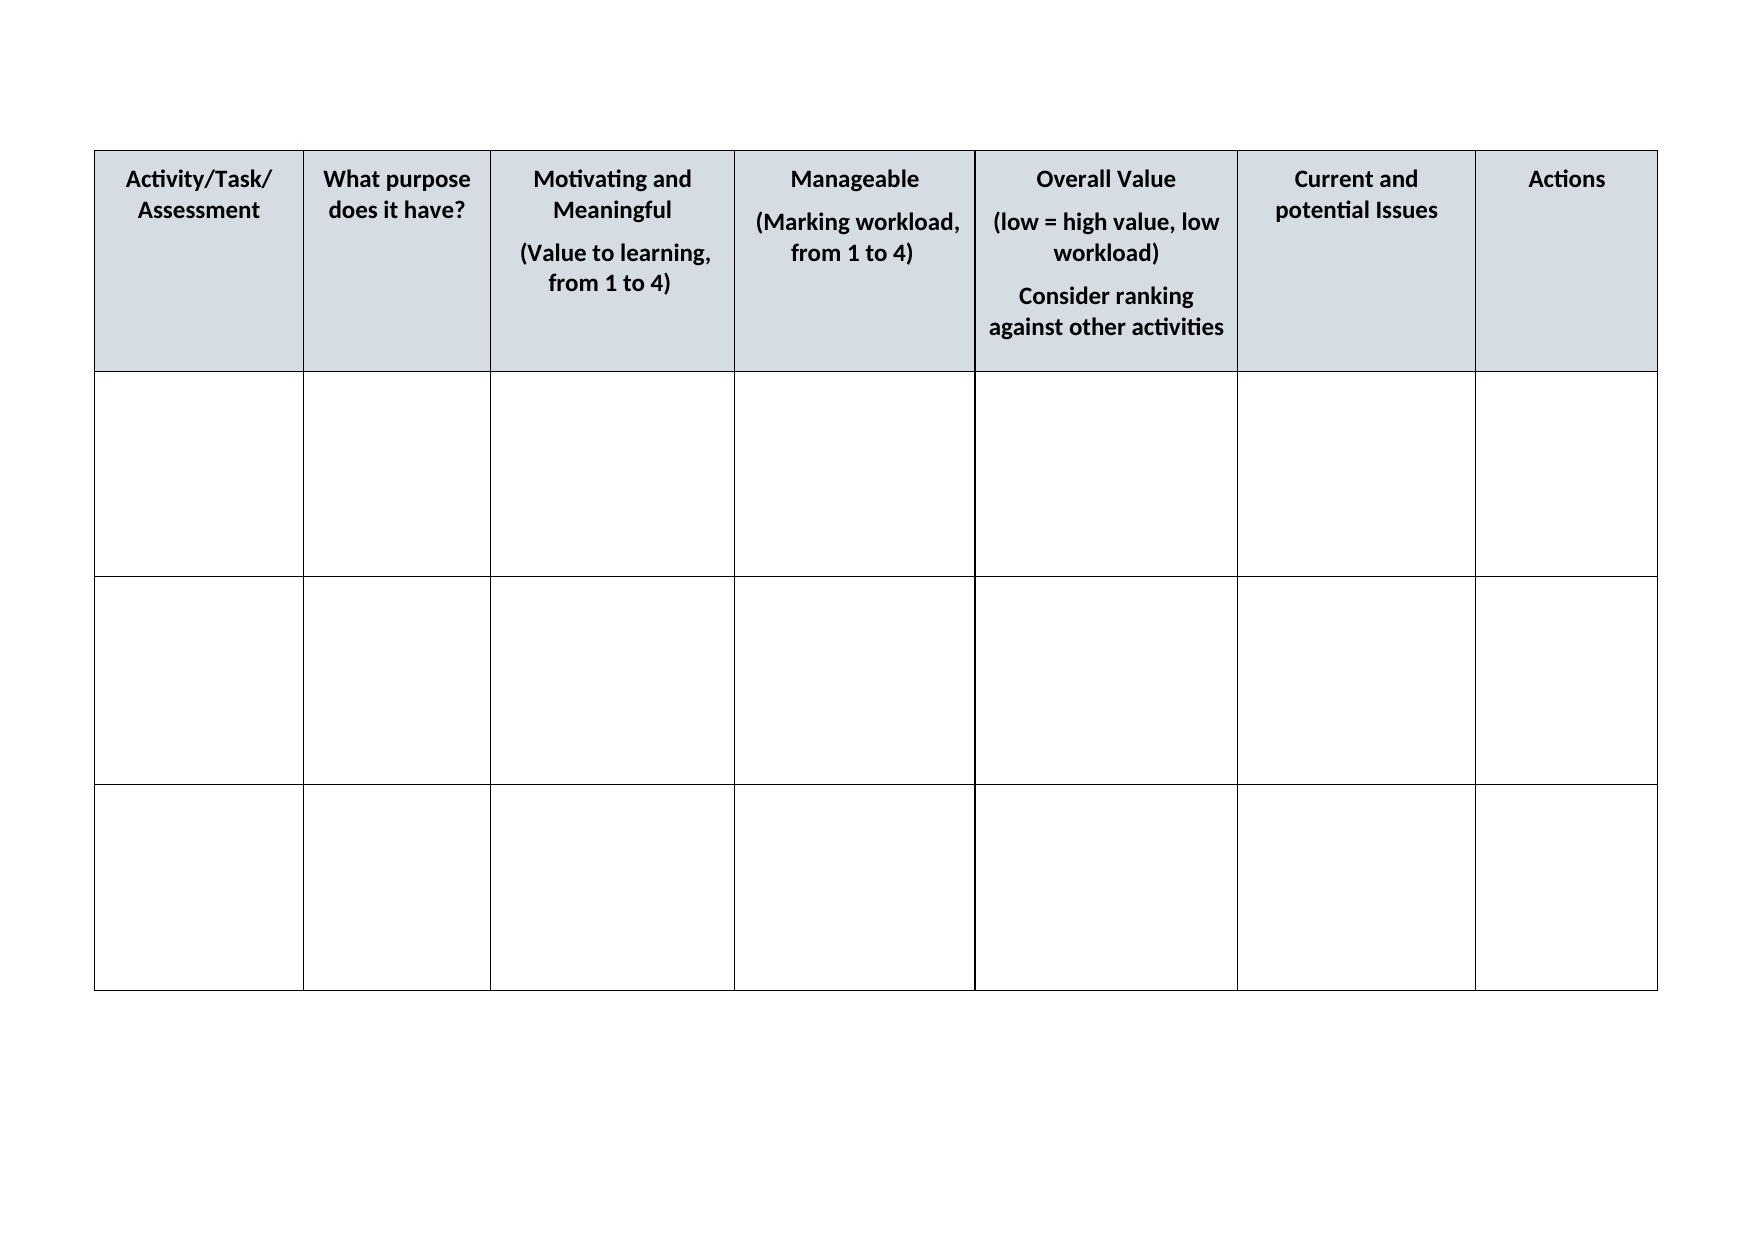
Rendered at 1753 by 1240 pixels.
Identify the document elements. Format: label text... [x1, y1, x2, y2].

table_header Activity/Task/ Assessment [95, 151, 303, 371]
table_cell [1476, 372, 1657, 576]
table_cell [735, 785, 974, 990]
table_header What purpose does it have? [304, 151, 490, 371]
table_cell [976, 577, 1237, 783]
table_cell [1238, 372, 1475, 576]
table_cell [1476, 785, 1657, 990]
table_header Motivating and Meaningful (Value to learning, from 1 to 4) [491, 151, 734, 371]
table_cell [95, 372, 303, 576]
table_cell [1476, 577, 1657, 783]
table_cell [735, 577, 974, 783]
table_cell [1238, 577, 1475, 783]
table_cell [976, 372, 1237, 576]
table_cell [95, 577, 303, 783]
table_header Current and potential Issues [1238, 151, 1475, 371]
table_cell [304, 577, 490, 783]
table_header Manageable (Marking workload, from 1 to 4) [735, 151, 974, 371]
table_cell [491, 372, 734, 576]
table_cell [976, 785, 1237, 990]
table_cell [304, 372, 490, 576]
table_cell [95, 785, 303, 990]
table_cell [735, 372, 974, 576]
table_header Actions [1476, 151, 1657, 371]
table_cell [1238, 785, 1475, 990]
table_cell [304, 785, 490, 990]
table_cell [491, 785, 734, 990]
table_header Overall Value (low = high value, low workload) Consider ranking against other activities [976, 151, 1237, 371]
table_cell [491, 577, 734, 783]
